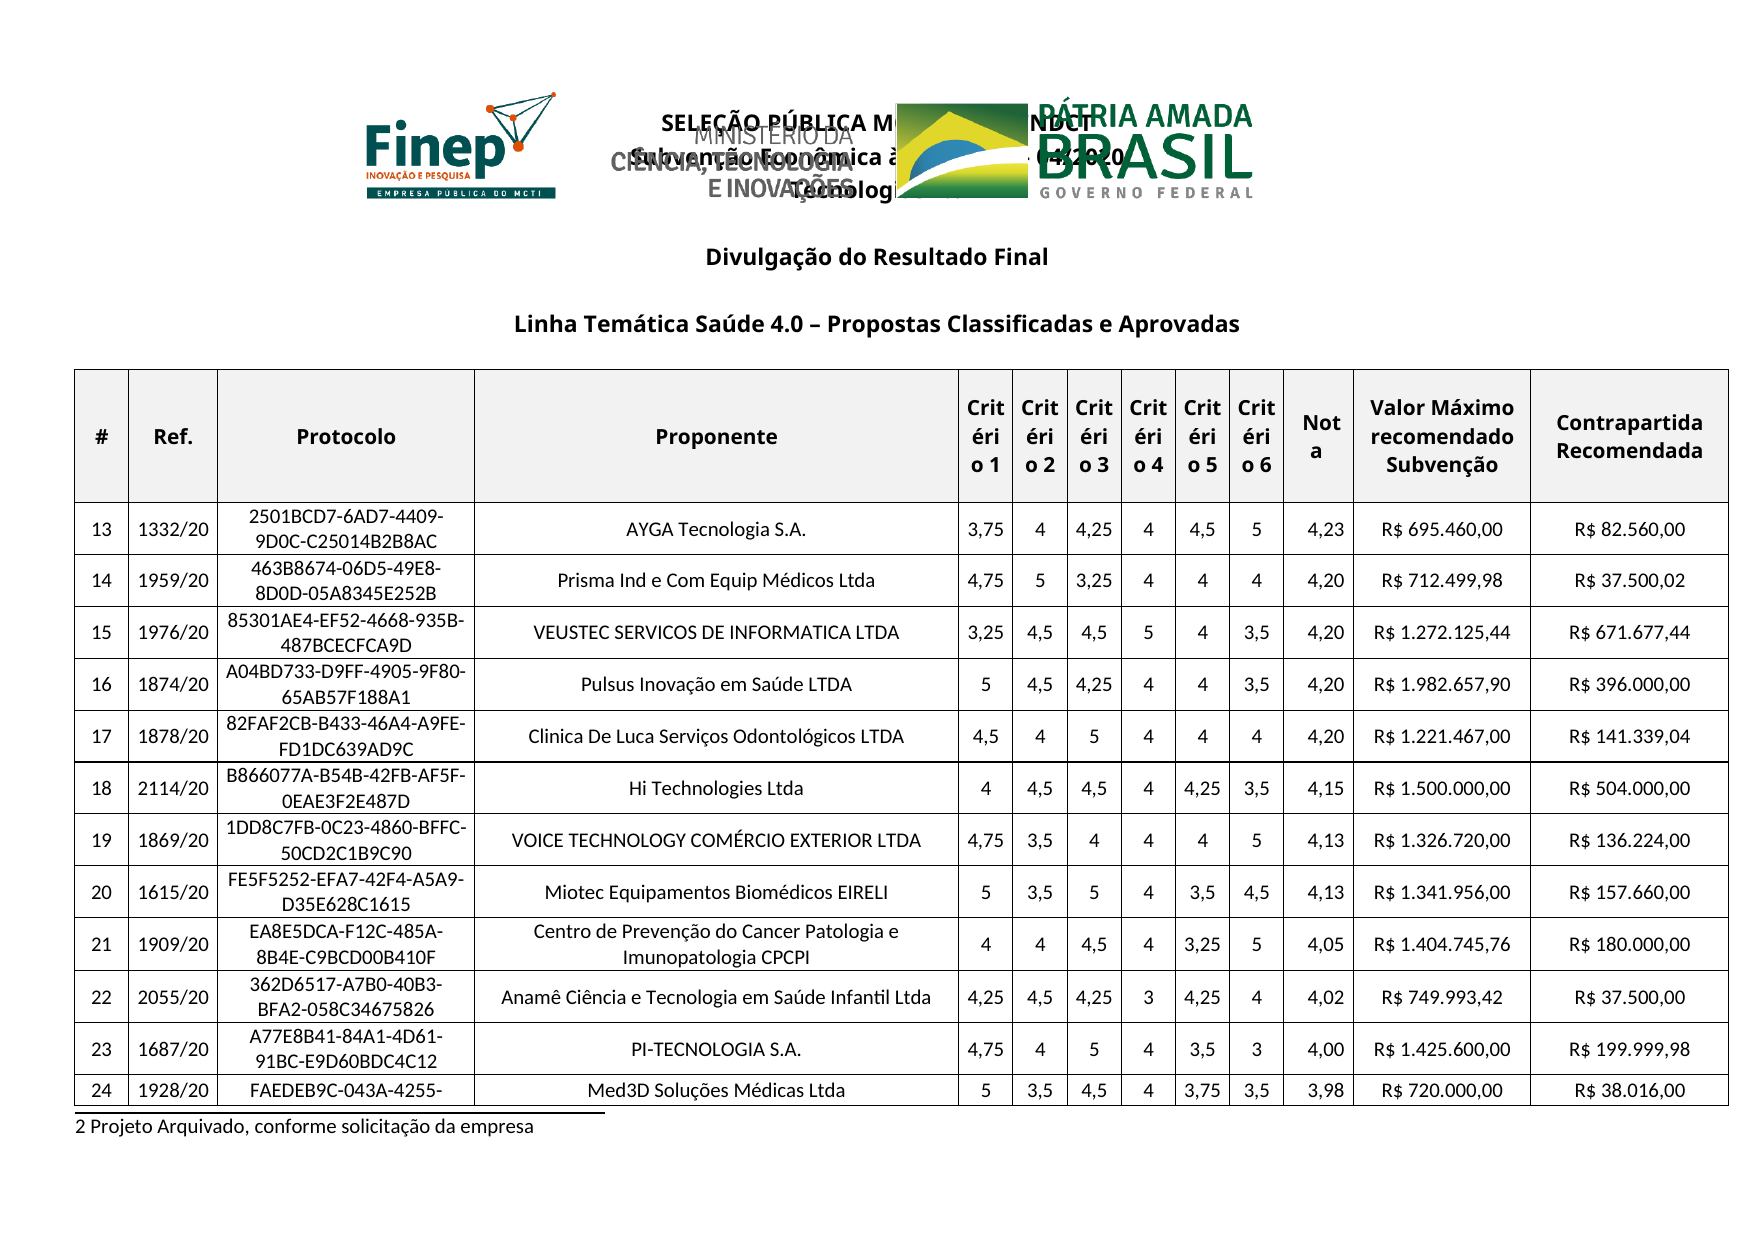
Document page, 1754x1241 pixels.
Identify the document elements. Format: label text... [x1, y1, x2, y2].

table_cell 5 [959, 659, 1012, 709]
table_cell 4,23 [1284, 503, 1353, 554]
table_cell 4,13 [1284, 814, 1353, 865]
table_cell 4 [1013, 711, 1067, 761]
table_cell Med3D Soluções Médicas Ltda [475, 1075, 958, 1105]
table_cell 4,5 [1068, 607, 1121, 658]
table_cell 5 [1068, 1023, 1121, 1074]
table_cell 4,5 [1013, 607, 1067, 658]
table_header Contrapartida Recomendada [1531, 370, 1728, 502]
table_header Critério 3 [1068, 370, 1121, 502]
table_cell A04BD733-D9FF-4905-9F80-65AB57F188A1 [218, 659, 474, 709]
table_cell 4 [1230, 971, 1283, 1022]
table_cell Centro de Prevenção do Cancer Patologia e Imunopatologia CPCPI [475, 918, 958, 970]
table_header Ref. [129, 370, 217, 502]
table_cell B866077A-B54B-42FB-AF5F-0EAE3F2E487D [218, 763, 474, 813]
table_cell FAEDEB9C-043A-4255- [218, 1075, 474, 1105]
table_cell R$ 82.560,00 [1531, 503, 1728, 554]
table_cell R$ 1.982.657,90 [1354, 659, 1530, 709]
table_cell 3,25 [1176, 918, 1229, 970]
table_cell Anamê Ciência e Tecnologia em Saúde Infantil Ltda [475, 971, 958, 1022]
table_cell 4 [1013, 503, 1067, 554]
table_cell 5 [1122, 607, 1175, 658]
table_cell 2055/20 [129, 971, 217, 1022]
table_cell 4,75 [959, 814, 1012, 865]
table_cell 1909/20 [129, 918, 217, 970]
table_cell 5 [1230, 918, 1283, 970]
table_cell VOICE TECHNOLOGY COMÉRCIO EXTERIOR LTDA [475, 814, 958, 865]
table_cell 4,25 [959, 971, 1012, 1022]
table_cell 5 [1230, 814, 1283, 865]
table_cell R$ 712.499,98 [1354, 555, 1530, 606]
table_cell 1976/20 [129, 607, 217, 658]
table_cell 1615/20 [129, 866, 217, 917]
table_cell 3,5 [1013, 866, 1067, 917]
table_cell 4 [1176, 659, 1229, 709]
table_cell 4,5 [1013, 971, 1067, 1022]
table_cell 4 [959, 918, 1012, 970]
table_cell 3,75 [959, 503, 1012, 554]
table_cell R$ 1.341.956,00 [1354, 866, 1530, 917]
table_cell R$ 1.404.745,76 [1354, 918, 1530, 970]
table_cell 3,5 [1230, 607, 1283, 658]
table_cell 3,25 [1068, 555, 1121, 606]
table_cell R$ 749.993,42 [1354, 971, 1530, 1022]
table_cell AYGA Tecnologia S.A. [475, 503, 958, 554]
table_cell R$ 1.326.720,00 [1354, 814, 1530, 865]
table_cell 4 [1176, 711, 1229, 761]
table_cell 3,5 [1176, 1023, 1229, 1074]
table_cell R$ 199.999,98 [1531, 1023, 1728, 1074]
table_cell 463B8674-06D5-49E8-8D0D-05A8345E252B [218, 555, 474, 606]
table_cell 4,00 [1284, 1023, 1353, 1074]
table_header # [75, 370, 128, 502]
table_cell VEUSTEC SERVICOS DE INFORMATICA LTDA [475, 607, 958, 658]
table_cell R$ 1.425.600,00 [1354, 1023, 1530, 1074]
table_cell 4,20 [1284, 607, 1353, 658]
table_cell 24 [75, 1075, 128, 1105]
table_cell 4,5 [1068, 763, 1121, 813]
table_cell 2501BCD7-6AD7-4409-9D0C-C25014B2B8AC [218, 503, 474, 554]
table_cell 5 [1068, 866, 1121, 917]
table_cell 1687/20 [129, 1023, 217, 1074]
table_cell 82FAF2CB-B433-46A4-A9FE-FD1DC639AD9C [218, 711, 474, 761]
table_cell 4,5 [1013, 659, 1067, 709]
table_cell 4,5 [1068, 918, 1121, 970]
table_cell 4 [1122, 814, 1175, 865]
table_header Critério 6 [1230, 370, 1283, 502]
table_cell Clinica De Luca Serviços Odontológicos LTDA [475, 711, 958, 761]
table_cell 18 [75, 763, 128, 813]
table_cell 22 [75, 971, 128, 1022]
table_cell 4,5 [959, 711, 1012, 761]
table_header Critério 1 [959, 370, 1012, 502]
table_cell R$ 37.500,00 [1531, 971, 1728, 1022]
table_cell 4 [1176, 814, 1229, 865]
table_cell 15 [75, 607, 128, 658]
table_cell 3 [1230, 1023, 1283, 1074]
table_cell 3,5 [1230, 1075, 1283, 1105]
table_cell R$ 504.000,00 [1531, 763, 1728, 813]
table_cell FE5F5252-EFA7-42F4-A5A9-D35E628C1615 [218, 866, 474, 917]
table_cell 5 [1068, 711, 1121, 761]
table_cell R$ 157.660,00 [1531, 866, 1728, 917]
table_cell R$ 671.677,44 [1531, 607, 1728, 658]
table_header Proponente [475, 370, 958, 502]
table_cell 4,25 [1068, 659, 1121, 709]
table_cell 3 [1122, 971, 1175, 1022]
table_cell 4,25 [1176, 971, 1229, 1022]
table_cell 4 [1013, 1023, 1067, 1074]
table_cell 4,5 [1230, 866, 1283, 917]
table_cell 20 [75, 866, 128, 917]
table_header Critério 4 [1122, 370, 1175, 502]
table_cell 4 [1230, 555, 1283, 606]
table_header Critério 2 [1013, 370, 1067, 502]
table_cell 5 [1013, 555, 1067, 606]
table_cell 4,13 [1284, 866, 1353, 917]
table_cell R$ 1.221.467,00 [1354, 711, 1530, 761]
table_cell 3,98 [1284, 1075, 1353, 1105]
table_cell 4,25 [1068, 971, 1121, 1022]
table_cell R$ 695.460,00 [1354, 503, 1530, 554]
table_cell 4 [1122, 866, 1175, 917]
table_cell 4,02 [1284, 971, 1353, 1022]
table_cell 4 [1122, 918, 1175, 970]
table_cell 4 [1230, 711, 1283, 761]
table_header Valor Máximo recomendado Subvenção [1354, 370, 1530, 502]
table_cell PI-TECNOLOGIA S.A. [475, 1023, 958, 1074]
table_cell 1878/20 [129, 711, 217, 761]
table_cell R$ 720.000,00 [1354, 1075, 1530, 1105]
table_cell Hi Technologies Ltda [475, 763, 958, 813]
table_cell 4,20 [1284, 555, 1353, 606]
table_cell R$ 1.272.125,44 [1354, 607, 1530, 658]
table_cell EA8E5DCA-F12C-485A-8B4E-C9BCD00B410F [218, 918, 474, 970]
table_cell 13 [75, 503, 128, 554]
table_cell 17 [75, 711, 128, 761]
table_cell 4 [1122, 659, 1175, 709]
table_cell A77E8B41-84A1-4D61-91BC-E9D60BDC4C12 [218, 1023, 474, 1074]
table_cell 4,5 [1176, 503, 1229, 554]
table_cell 4,25 [1176, 763, 1229, 813]
table_cell 4 [1122, 711, 1175, 761]
table_cell 4 [1122, 555, 1175, 606]
table_cell R$ 37.500,02 [1531, 555, 1728, 606]
table_cell R$ 38.016,00 [1531, 1075, 1728, 1105]
table_cell 16 [75, 659, 128, 709]
table_cell R$ 136.224,00 [1531, 814, 1728, 865]
table_cell Miotec Equipamentos Biomédicos EIRELI [475, 866, 958, 917]
table_cell 4,5 [1013, 763, 1067, 813]
table_cell 4,25 [1068, 503, 1121, 554]
table_cell 5 [1230, 503, 1283, 554]
table_cell 4 [1068, 814, 1121, 865]
table_cell 4 [1122, 1075, 1175, 1105]
table_cell 1DD8C7FB-0C23-4860-BFFC-50CD2C1B9C90 [218, 814, 474, 865]
table_cell 4,75 [959, 555, 1012, 606]
table_cell 4 [1122, 1023, 1175, 1074]
table_header Protocolo [218, 370, 474, 502]
table_cell 3,5 [1176, 866, 1229, 917]
table_cell 4,5 [1068, 1075, 1121, 1105]
table_cell 3,75 [1176, 1075, 1229, 1105]
table_cell 23 [75, 1023, 128, 1074]
table_cell 3,5 [1230, 659, 1283, 709]
table_cell 3,5 [1013, 814, 1067, 865]
table_cell 85301AE4-EF52-4668-935B-487BCECFCA9D [218, 607, 474, 658]
table_cell 19 [75, 814, 128, 865]
table_cell 4 [1013, 918, 1067, 970]
table_cell 5 [959, 866, 1012, 917]
table_cell 4 [959, 763, 1012, 813]
table_cell Prisma Ind e Com Equip Médicos Ltda [475, 555, 958, 606]
table_cell 4,15 [1284, 763, 1353, 813]
table_cell 21 [75, 918, 128, 970]
table_header Nota [1284, 370, 1353, 502]
table_cell 4,05 [1284, 918, 1353, 970]
table_cell R$ 141.339,04 [1531, 711, 1728, 761]
table_cell 4,75 [959, 1023, 1012, 1074]
table_cell 1928/20 [129, 1075, 217, 1105]
table_cell 3,5 [1013, 1075, 1067, 1105]
table_cell 5 [959, 1075, 1012, 1105]
table_cell 4 [1122, 503, 1175, 554]
table_cell 4 [1176, 607, 1229, 658]
table_header Critério 5 [1176, 370, 1229, 502]
table_cell 4 [1176, 555, 1229, 606]
table_cell Pulsus Inovação em Saúde LTDA [475, 659, 958, 709]
table_cell 1959/20 [129, 555, 217, 606]
table_cell 14 [75, 555, 128, 606]
table_cell R$ 396.000,00 [1531, 659, 1728, 709]
table_cell 3,25 [959, 607, 1012, 658]
table_cell 4 [1122, 763, 1175, 813]
table_cell 1332/20 [129, 503, 217, 554]
table_cell 2114/20 [129, 763, 217, 813]
table_cell 1869/20 [129, 814, 217, 865]
table_cell 4,20 [1284, 711, 1353, 761]
table_cell 1874/20 [129, 659, 217, 709]
table_cell R$ 1.500.000,00 [1354, 763, 1530, 813]
table_cell 3,5 [1230, 763, 1283, 813]
table_cell 362D6517-A7B0-40B3-BFA2-058C34675826 [218, 971, 474, 1022]
table_cell 4,20 [1284, 659, 1353, 709]
table_cell R$ 180.000,00 [1531, 918, 1728, 970]
